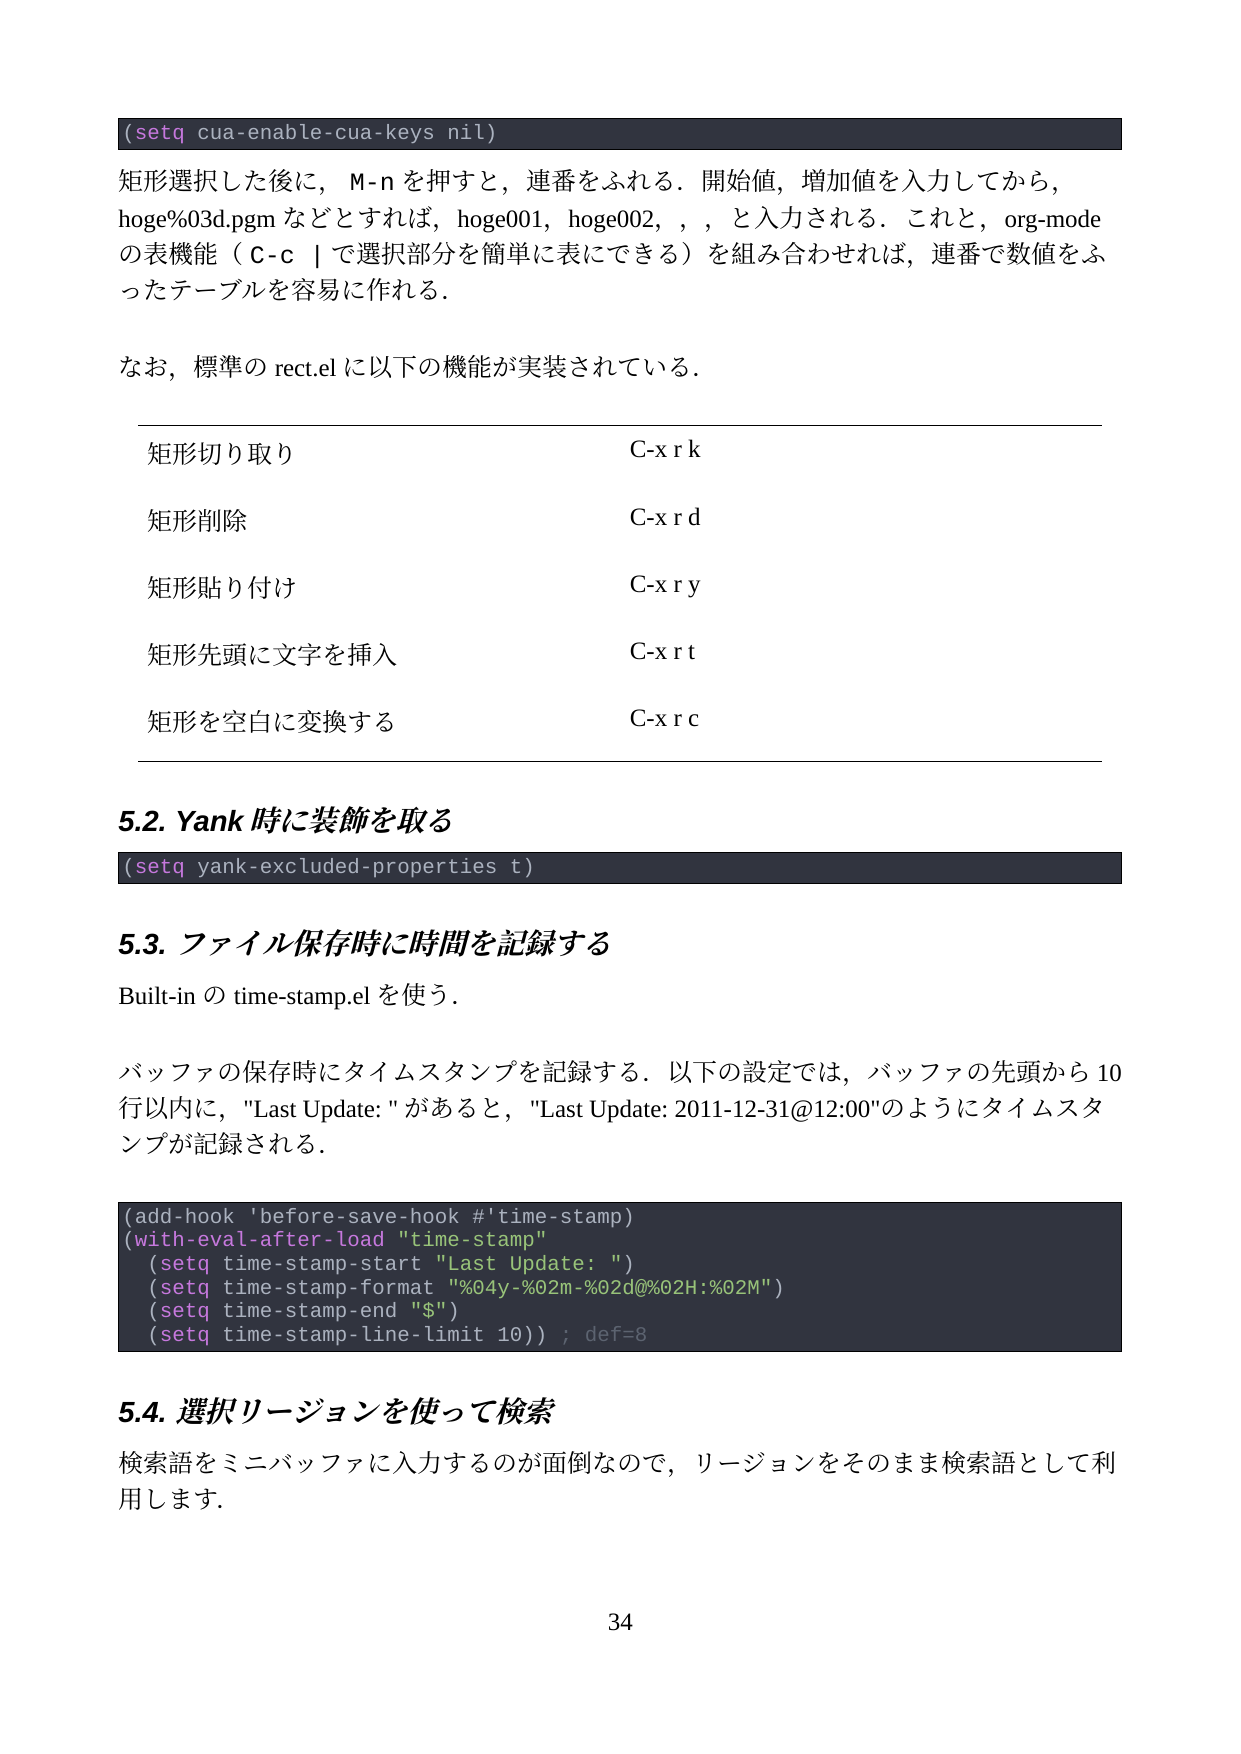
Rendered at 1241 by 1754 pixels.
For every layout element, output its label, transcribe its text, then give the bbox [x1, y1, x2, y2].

subtitle ファイル保存時に時間を記録する [118, 921, 1122, 963]
table_cell 矩形先頭に文字を挿入 [138, 627, 620, 694]
text なお，標準の rect.el に以下の機能が実装されている． [118, 348, 1122, 412]
table_cell 矩形を空白に変換する [138, 694, 620, 761]
text バッファの保存時にタイムスタンプを記録する．以下の設定では，バッファの先頭から10行以内に，"Last Update: " があると，"Last Update: 2011-12-31@12:00"のようにタイムスタンプが記録される． [118, 1053, 1122, 1189]
text (setq time-stamp-start "Last Update: ") [119, 1249, 1121, 1273]
text (setq cua-enable-cua-keys nil) [119, 119, 1121, 149]
text (add-hook 'before-save-hook #'time-stamp) [119, 1203, 1121, 1225]
table_header C-x r k [620, 426, 1102, 492]
table_cell 矩形削除 [138, 492, 620, 559]
table_header 矩形切り取り [138, 426, 620, 492]
text Built-in の time-stamp.el を使う． [118, 976, 1122, 1040]
subtitle 選択リージョンを使って検索 [118, 1389, 1122, 1431]
text (setq time-stamp-end "$") [119, 1296, 1121, 1320]
table_cell C-x r y [620, 559, 1102, 627]
table_cell C-x r c [620, 694, 1102, 761]
subtitle Yank時に装飾を取る [118, 798, 1122, 840]
table_cell C-x r d [620, 492, 1102, 559]
text (with-eval-after-load "time-stamp" [119, 1225, 1121, 1249]
text (setq time-stamp-line-limit 10)) ; def=8 [119, 1320, 1121, 1351]
text (setq time-stamp-format "%04y-%02m-%02d@%02H:%02M") [119, 1273, 1121, 1296]
table_cell 矩形貼り付け [138, 559, 620, 627]
text 矩形選択した後に， M-n を押すと，連番をふれる．開始値，増加値を入力してから，hoge%03d.pgm などとすれば，hoge001，hoge002，，，と入力される．これと，org-mode の表機能（ C-c | で選択部分を簡単に表にできる）を組み合わせれば，連番で数値をふったテーブルを容易に作れる． [118, 162, 1122, 335]
table_cell C-x r t [620, 627, 1102, 694]
text (setq yank-excluded-properties t) [119, 853, 1121, 883]
text 検索語をミニバッファに入力するのが面倒なので，リージョンをそのまま検索語として利用します． [118, 1443, 1122, 1544]
